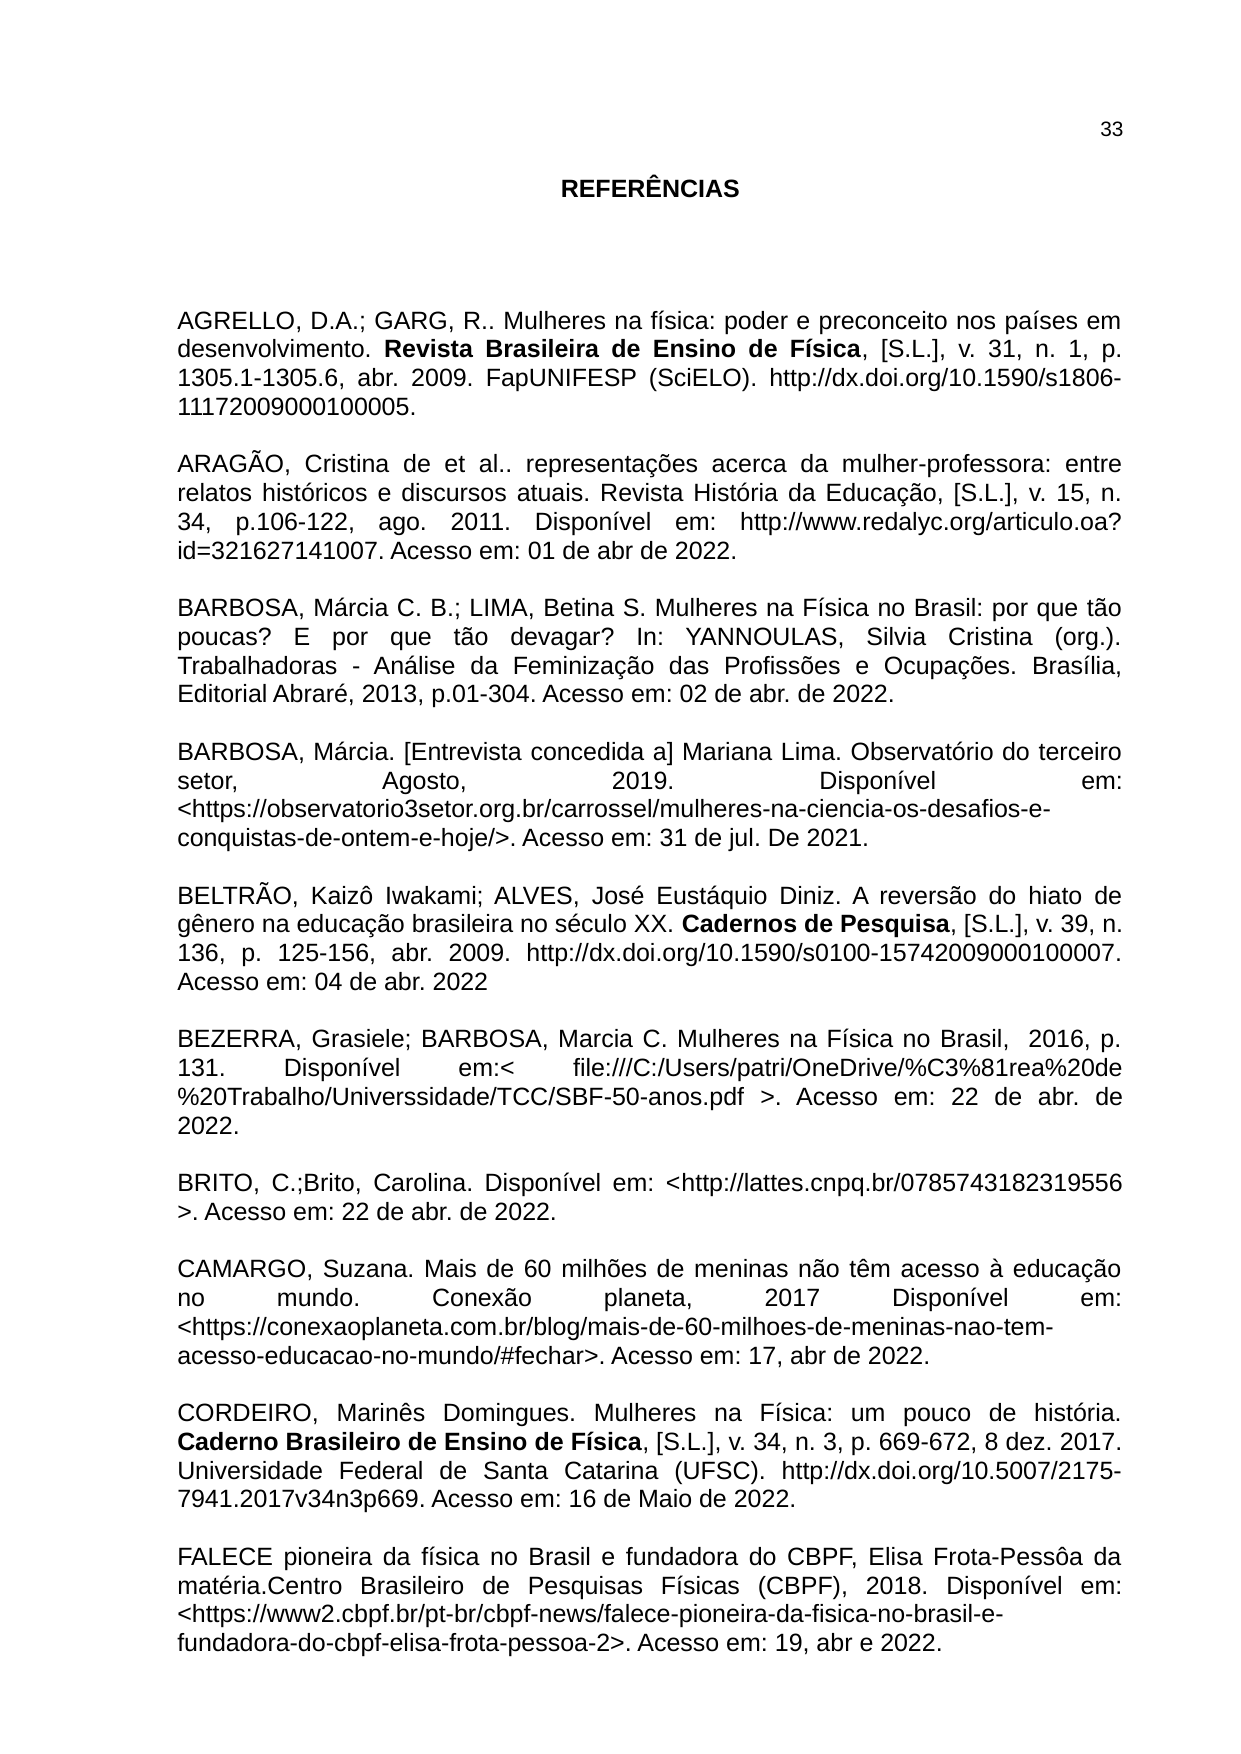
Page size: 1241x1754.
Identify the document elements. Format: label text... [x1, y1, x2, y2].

text BRITO, C.;Brito, Carolina. Disponível em: <http://lattes.cnpq.br/0785743182319556 >. Acesso em: 22 de abr. de 2022. [177, 1168, 1123, 1226]
text CORDEIRO, Marinês Domingues. Mulheres na Física: um pouco de história. Caderno Brasileiro de Ensino de Física, [S.L.], v. 34, n. 3, p. 669-672, 8 dez. 2017. Universidade Federal de Santa Catarina (UFSC). http://dx.doi.org/10.5007/2175-7941.2017v34n3p669. Acesso em: 16 de Maio de 2022. [177, 1398, 1123, 1513]
text AGRELLO, D.A.; GARG, R.. Mulheres na física: poder e preconceito nos países em desenvolvimento. Revista Brasileira de Ensino de Física, [S.L.], v. 31, n. 1, p. 1305.1-1305.6, abr. 2009. FapUNIFESP (SciELO). http://dx.doi.org/10.1590/s1806-11172009000100005. [177, 306, 1123, 421]
text BELTRÃO, Kaizô Iwakami; ALVES, José Eustáquio Diniz. A reversão do hiato de gênero na educação brasileira no século XX. Cadernos de Pesquisa, [S.L.], v. 39, n. 136, p. 125-156, abr. 2009. http://dx.doi.org/10.1590/s0100-15742009000100007. Acesso em: 04 de abr. 2022 [177, 881, 1123, 996]
text BEZERRA, Grasiele; BARBOSA, Marcia C. Mulheres na Física no Brasil, 2016, p. 131. Disponível em:< file:///C:/Users/patri/OneDrive/%C3%81rea%20de%20Trabalho/Universsidade/TCC/SBF-50-anos.pdf >. Acesso em: 22 de abr. de 2022. [177, 1024, 1123, 1139]
text CAMARGO, Suzana. Mais de 60 milhões de meninas não têm acesso à educação no mundo. Conexão planeta, 2017 Disponível em: <https://conexaoplaneta.com.br/blog/mais-de-60-milhoes-de-meninas-nao-tem-acesso-educacao-no-mundo/#fechar>. Acesso em: 17, abr de 2022. [177, 1254, 1123, 1369]
text BARBOSA, Márcia. [Entrevista concedida a] Mariana Lima. Observatório do terceiro setor, Agosto, 2019. Disponível em: <https://observatorio3setor.org.br/carrossel/mulheres-na-ciencia-os-desafios-e-conquistas-de-ontem-e-hoje/>. Acesso em: 31 de jul. De 2021. [177, 737, 1123, 852]
text BARBOSA, Márcia C. B.; LIMA, Betina S. Mulheres na Física no Brasil: por que tão poucas? E por que tão devagar? In: YANNOULAS, Silvia Cristina (org.). Trabalhadoras - Análise da Feminização das Profissões e Ocupações. Brasília, Editorial Abraré, 2013, p.01-304. Acesso em: 02 de abr. de 2022. [177, 593, 1123, 708]
text FALECE pioneira da física no Brasil e fundadora do CBPF, Elisa Frota-Pessôa da matéria.Centro Brasileiro de Pesquisas Físicas (CBPF), 2018. Disponível em: <https://www2.cbpf.br/pt-br/cbpf-news/falece-pioneira-da-fisica-no-brasil-e-fundadora-do-cbpf-elisa-frota-pessoa-2>. Acesso em: 19, abr e 2022. [177, 1542, 1123, 1657]
text ARAGÃO, Cristina de et al.. representações acerca da mulher-professora: entre relatos históricos e discursos atuais. Revista História da Educação, [S.L.], v. 15, n. 34, p.106-122, ago. 2011. Disponível em: http://www.redalyc.org/articulo.oa?id=321627141007. Acesso em: 01 de abr de 2022. [177, 449, 1123, 564]
subtitle Referências [177, 174, 1123, 203]
